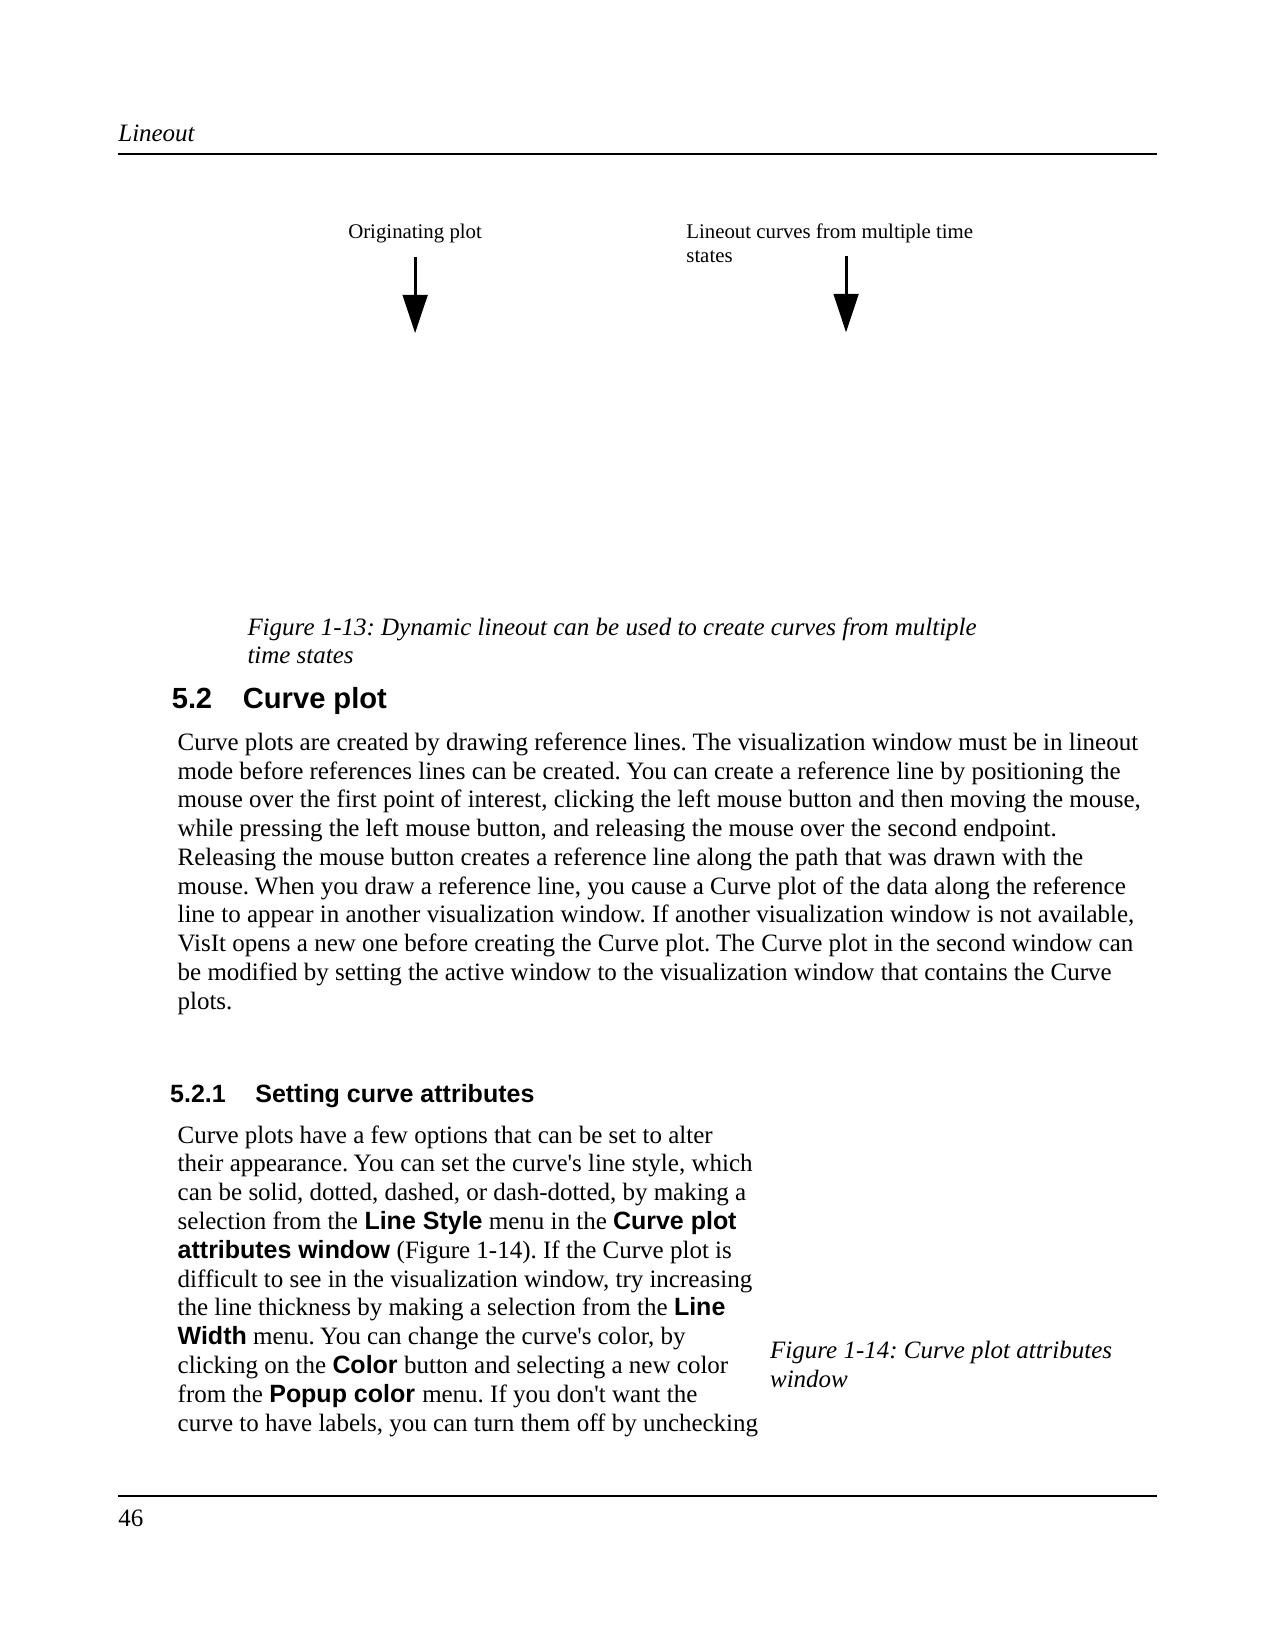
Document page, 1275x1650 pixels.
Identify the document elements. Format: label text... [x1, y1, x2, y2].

subtitle Curve plot [163, 185, 1157, 714]
subtitle Setting curve attributes [163, 1079, 770, 1108]
text Figure 1-14: Curve plot attributes window [770, 1039, 1145, 1393]
text Curve plots have a few options that can be set to alter their appearance. You can set the curve's line style, which can be solid, dotted, dashed, or dash-dotted, by making a selection from the Line Style menu in the Curve plot attributes window (Figure 1-14). If the Curve plot is difficult to see in the visualization window, try increasing the line thickness by making a selection from the Line Width menu. You can change the curve's color, by clicking on the Color button and selecting a new color from the Popup color menu. If you don't want the curve to have labels, you can turn them off by unchecking [177, 1120, 1157, 1437]
text Curve plots are created by drawing reference lines. The visualization window must be in lineout mode before references lines can be created. You can create a reference line by positioning the mouse over the first point of interest, clicking the left mouse button and then moving the mouse, while pressing the left mouse button, and releasing the mouse over the second endpoint. Releasing the mouse button creates a reference line along the path that was drawn with the mouse. When you draw a reference line, you cause a Curve plot of the data along the reference line to appear in another visualization window. If another visualization window is not available, VisIt opens a new one before creating the Curve plot. The Curve plot in the second window can be modified by setting the active window to the visualization window that contains the Curve plots. [177, 727, 1157, 1014]
text Figure 1-13: Dynamic lineout can be used to create curves from multiple time states [247, 262, 1028, 669]
